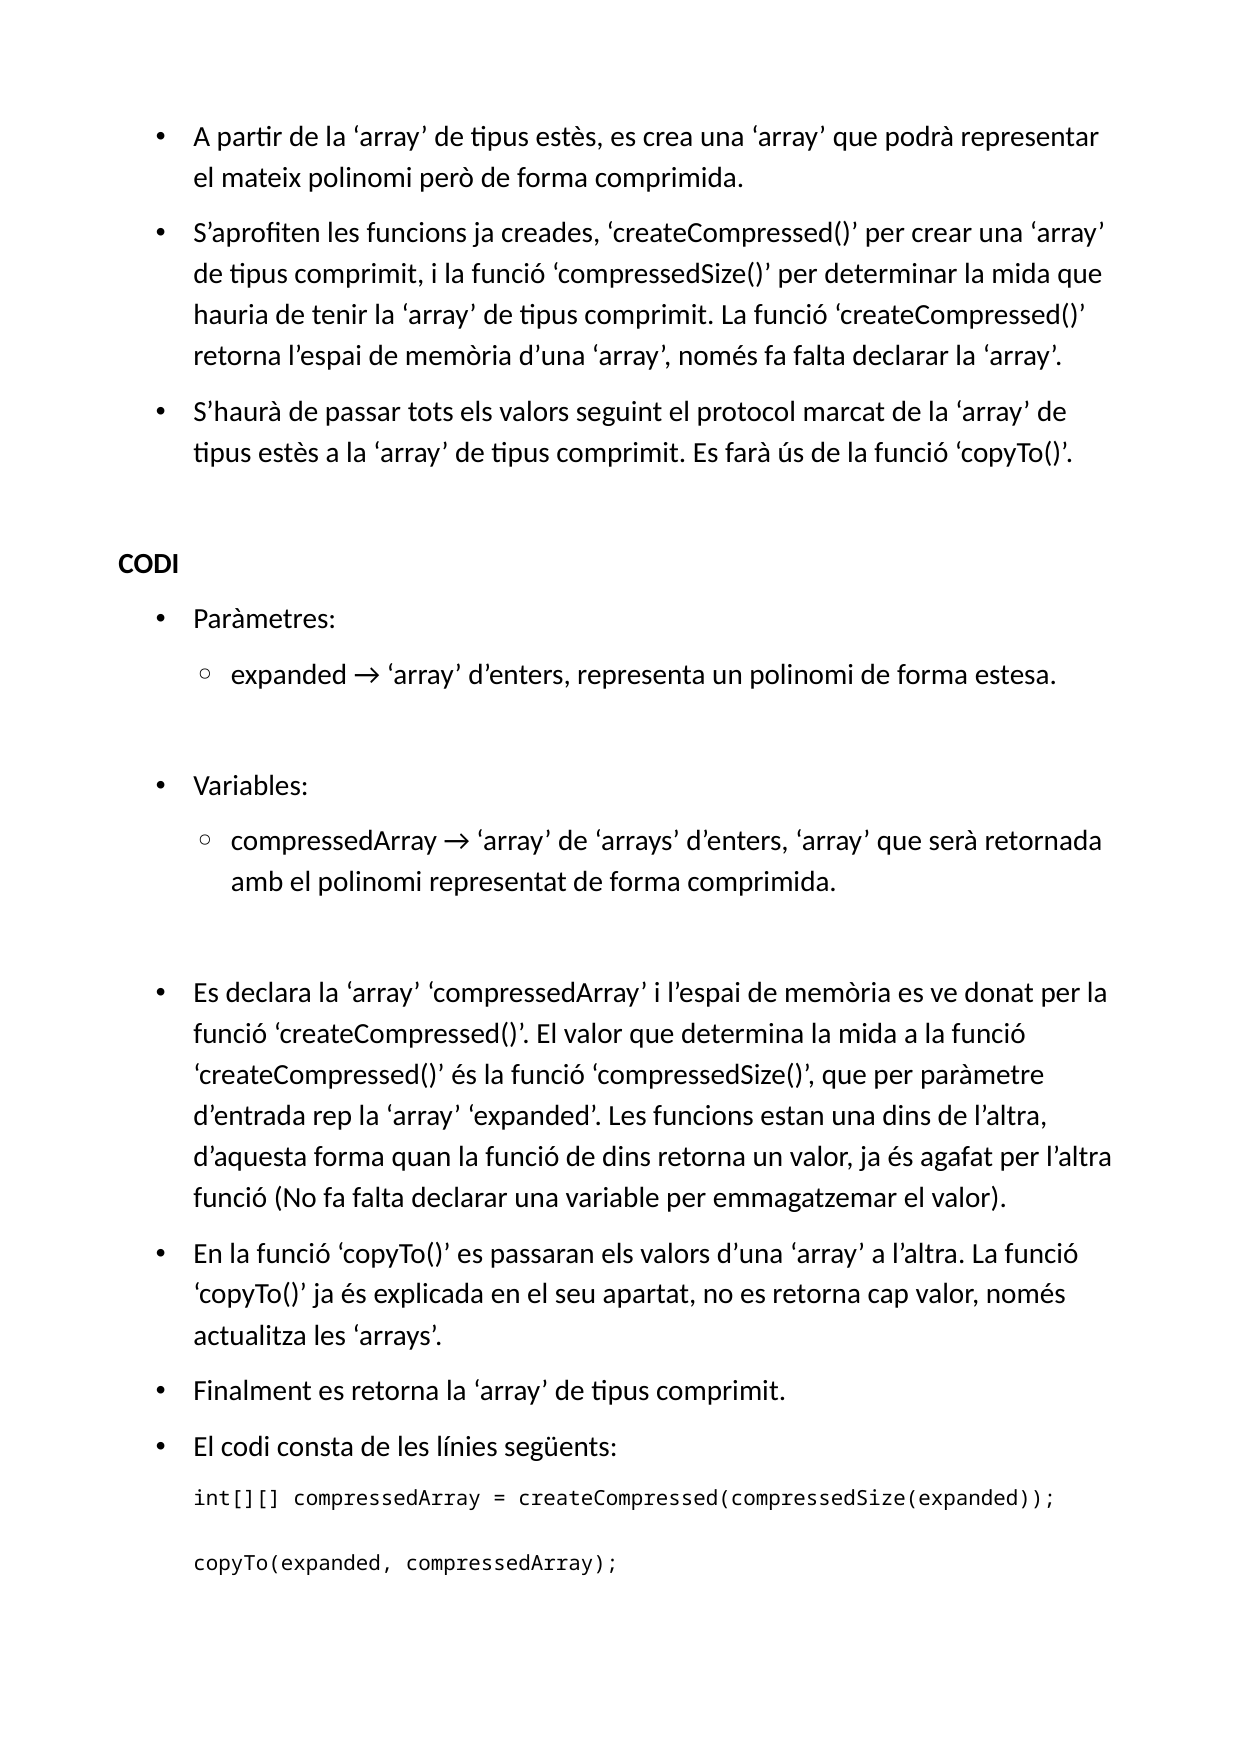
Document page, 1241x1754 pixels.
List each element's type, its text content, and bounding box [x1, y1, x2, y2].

list Es declara la ‘array’ ‘compressedArray’ i l’espai de memòria es ve donat per la funció ‘createCompressed()’. El valor que determina la mida a la funció ‘createCompressed()’ és la funció ‘compressedSize()’, que per paràmetre d’entrada rep la ‘array’ ‘expanded’. Les funcions estan una dins de l’altra, d’aquesta forma quan la funció de dins retorna un valor, ja és agafat per l’altra funció (No fa falta declarar una variable per emmagatzemar el valor). [156, 974, 1122, 1215]
list Variables: [156, 767, 1122, 803]
text CODI [118, 545, 1122, 581]
list A partir de la ‘array’ de tipus estès, es crea una ‘array’ que podrà representar el mateix polinomi però de forma comprimida. [156, 118, 1122, 195]
list S’aprofiten les funcions ja creades, ‘createCompressed()’ per crear una ‘array’ de tipus comprimit, i la funció ‘compressedSize()’ per determinar la mida que hauria de tenir la ‘array’ de tipus comprimit. La funció ‘createCompressed()’ retorna l’espai de memòria d’una ‘array’, només fa falta declarar la ‘array’. [156, 214, 1122, 373]
list copyTo(expanded, compressedArray); [156, 1548, 1122, 1577]
list expanded → ‘array’ d’enters, representa un polinomi de forma estesa. [193, 656, 1122, 692]
list S’haurà de passar tots els valors seguint el protocol marcat de la ‘array’ de tipus estès a la ‘array’ de tipus comprimit. Es farà ús de la funció ‘copyTo()’. [156, 393, 1122, 469]
list int[][] compressedArray = createCompressed(compressedSize(expanded)); [156, 1483, 1122, 1512]
list Finalment es retorna la ‘array’ de tipus comprimit. [156, 1372, 1122, 1408]
list El codi consta de les línies següents: [156, 1428, 1122, 1463]
list compressedArray → ‘array’ de ‘arrays’ d’enters, ‘array’ que serà retornada amb el polinomi representat de forma comprimida. [193, 822, 1122, 899]
list En la funció ‘copyTo()’ es passaran els valors d’una ‘array’ a l’altra. La funció ‘copyTo()’ ja és explicada en el seu apartat, no es retorna cap valor, només actualitza les ‘arrays’. [156, 1235, 1122, 1352]
list Paràmetres: [156, 600, 1122, 636]
